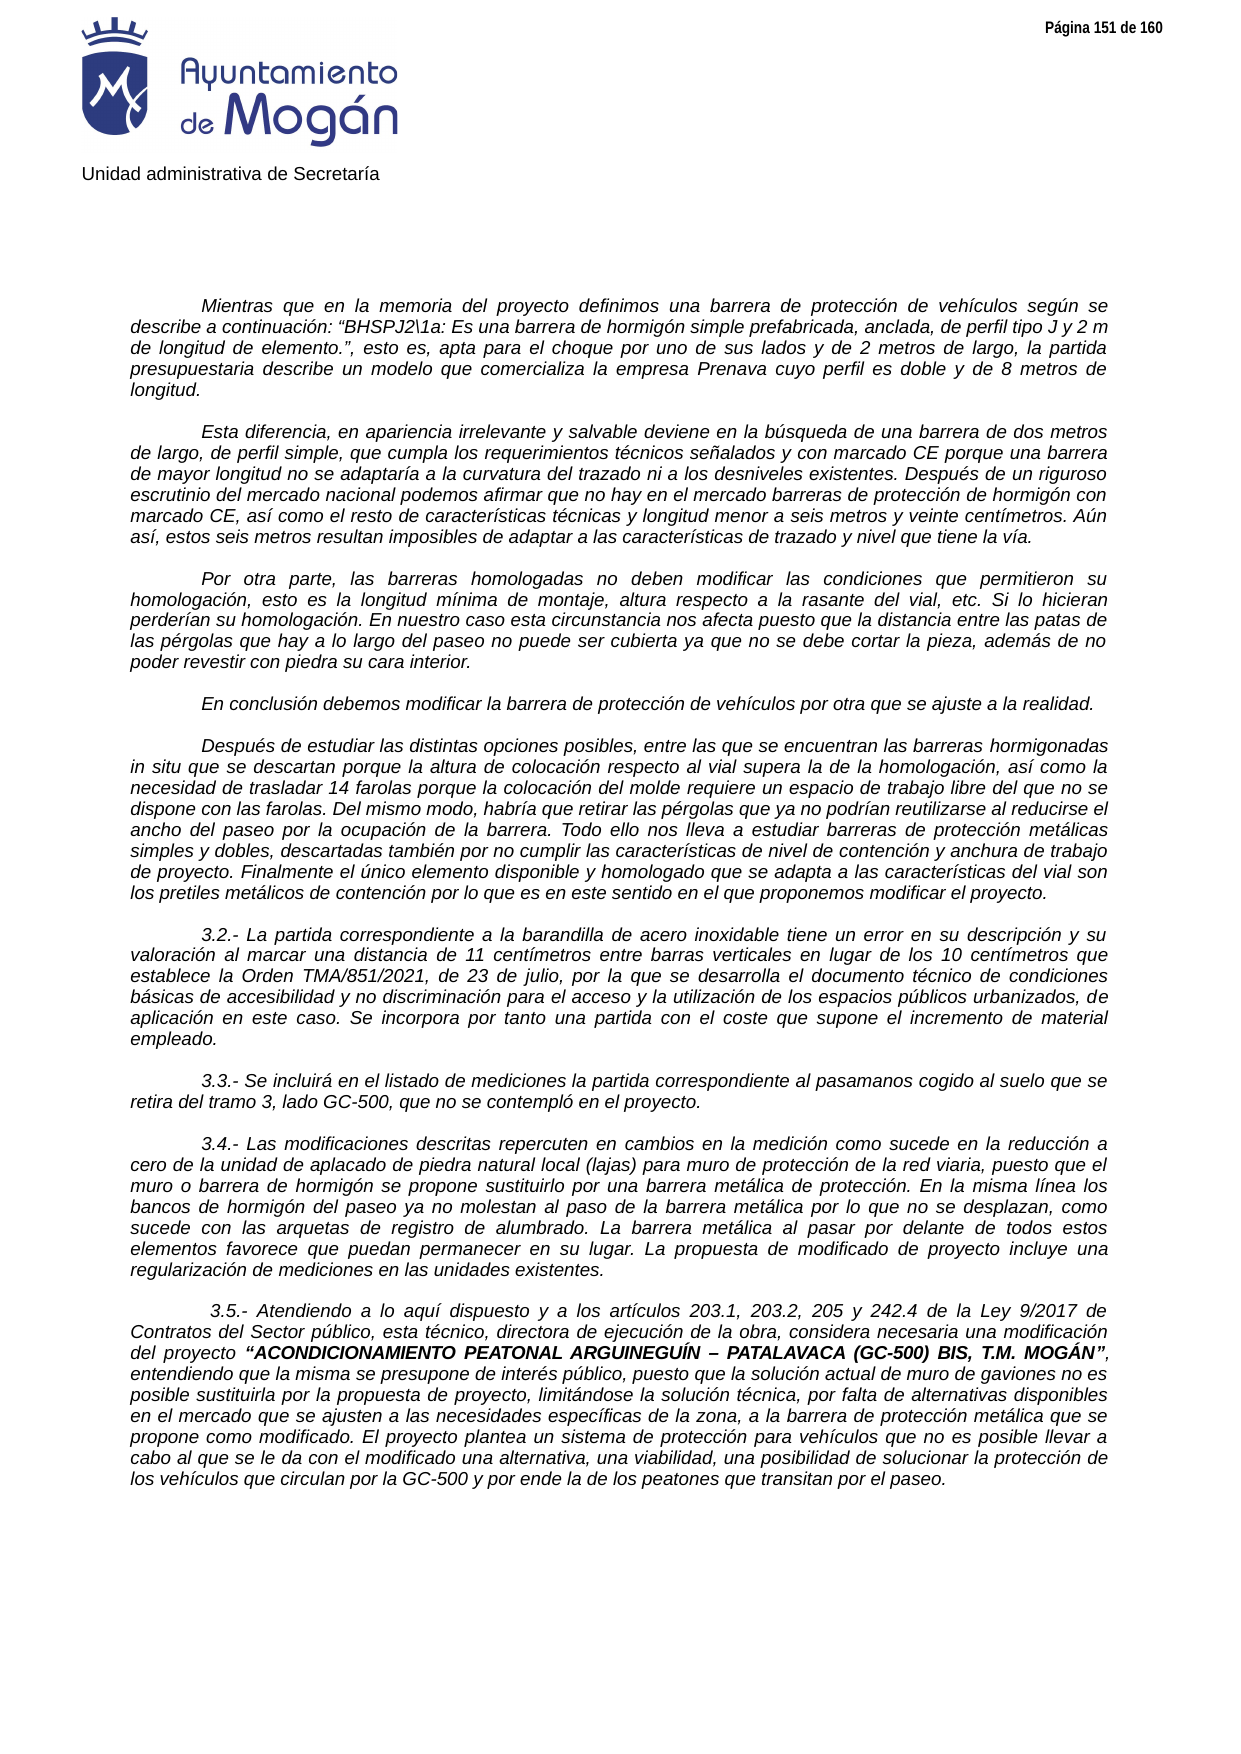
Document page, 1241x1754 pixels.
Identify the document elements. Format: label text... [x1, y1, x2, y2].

text 3.2.- La partida correspondiente a la barandilla de acero inoxidable tiene un error en su descripción y su valoración al marcar una distancia de 11 centímetros entre barras verticales en lugar de los 10 centímetros que establece la Orden TMA/851/2021, de 23 de julio, por la que se desarrolla el documento técnico de condiciones básicas de accesibilidad y no discriminación para el acceso y la utilización de los espacios públicos urbanizados, de aplicación en este caso. Se incorpora por tanto una partida con el coste que supone el incremento de material empleado. [130, 924, 1110, 1049]
text En conclusión debemos modificar la barrera de protección de vehículos por otra que se ajuste a la realidad. [130, 694, 1110, 714]
picture [81, 17, 398, 153]
text Mientras que en la memoria del proyecto definimos una barrera de protección de vehículos según se describe a continuación: “BHSPJ2\1a: Es una barrera de hormigón simple prefabricada, anclada, de perfil tipo J y 2 m de longitud de elemento.”, esto es, apta para el choque por uno de sus lados y de 2 metros de largo, la partida presupuestaria describe un modelo que comercializa la empresa Prenava cuyo perfil es doble y de 8 metros de longitud. [130, 296, 1110, 401]
text Esta diferencia, en apariencia irrelevante y salvable deviene en la búsqueda de una barrera de dos metros de largo, de perfil simple, que cumpla los requerimientos técnicos señalados y con marcado CE porque una barrera de mayor longitud no se adaptaría a la curvatura del trazado ni a los desniveles existentes. Después de un riguroso escrutinio del mercado nacional podemos afirmar que no hay en el mercado barreras de protección de hormigón con marcado CE, así como el resto de características técnicas y longitud menor a seis metros y veinte centímetros. Aún así, estos seis metros resultan imposibles de adaptar a las características de trazado y nivel que tiene la vía. [130, 421, 1110, 547]
text 3.5.- Atendiendo a lo aquí dispuesto y a los artículos 203.1, 203.2, 205 y 242.4 de la Ley 9/2017 de Contratos del Sector público, esta técnico, directora de ejecución de la obra, considera necesaria una modificación del proyecto “ACONDICIONAMIENTO PEATONAL ARGUINEGUÍN – PATALAVACA (GC-500) BIS, T.M. MOGÁN”, entendiendo que la misma se presupone de interés público, puesto que la solución actual de muro de gaviones no es posible sustituirla por la propuesta de proyecto, limitándose la solución técnica, por falta de alternativas disponibles en el mercado que se ajusten a las necesidades específicas de la zona, a la barrera de protección metálica que se propone como modificado. El proyecto plantea un sistema de protección para vehículos que no es posible llevar a cabo al que se le da con el modificado una alternativa, una viabilidad, una posibilidad de solucionar la protección de los vehículos que circulan por la GC-500 y por ende la de los peatones que transitan por el paseo. [130, 1301, 1110, 1489]
text 3.3.- Se incluirá en el listado de mediciones la partida correspondiente al pasamanos cogido al suelo que se retira del tramo 3, lado GC-500, que no se contempló en el proyecto. [130, 1071, 1110, 1112]
text Por otra parte, las barreras homologadas no deben modificar las condiciones que permitieron su homologación, esto es la longitud mínima de montaje, altura respecto a la rasante del vial, etc. Si lo hicieran perderían su homologación. En nuestro caso esta circunstancia nos afecta puesto que la distancia entre las patas de las pérgolas que hay a lo largo del paseo no puede ser cubierta ya que no se debe cortar la pieza, además de no poder revestir con piedra su cara interior. [130, 568, 1110, 673]
text Después de estudiar las distintas opciones posibles, entre las que se encuentran las barreras hormigonadas in situ que se descartan porque la altura de colocación respecto al vial supera la de la homologación, así como la necesidad de trasladar 14 farolas porque la colocación del molde requiere un espacio de trabajo libre del que no se dispone con las farolas. Del mismo modo, habría que retirar las pérgolas que ya no podrían reutilizarse al reducirse el ancho del paseo por la ocupación de la barrera. Todo ello nos lleva a estudiar barreras de protección metálicas simples y dobles, descartadas también por no cumplir las características de nivel de contención y anchura de trabajo de proyecto. Finalmente el único elemento disponible y homologado que se adapta a las características del vial son los pretiles metálicos de contención por lo que es en este sentido en el que proponemos modificar el proyecto. [130, 736, 1110, 903]
text 3.4.- Las modificaciones descritas repercuten en cambios en la medición como sucede en la reducción a cero de la unidad de aplacado de piedra natural local (lajas) para muro de protección de la red viaria, puesto que el muro o barrera de hormigón se propone sustituirlo por una barrera metálica de protección. En la misma línea los bancos de hormigón del paseo ya no molestan al paso de la barrera metálica por lo que no se desplazan, como sucede con las arquetas de registro de alumbrado. La barrera metálica al pasar por delante de todos estos elementos favorece que puedan permanecer en su lugar. La propuesta de modificado de proyecto incluye una regularización de mediciones en las unidades existentes. [130, 1133, 1110, 1280]
